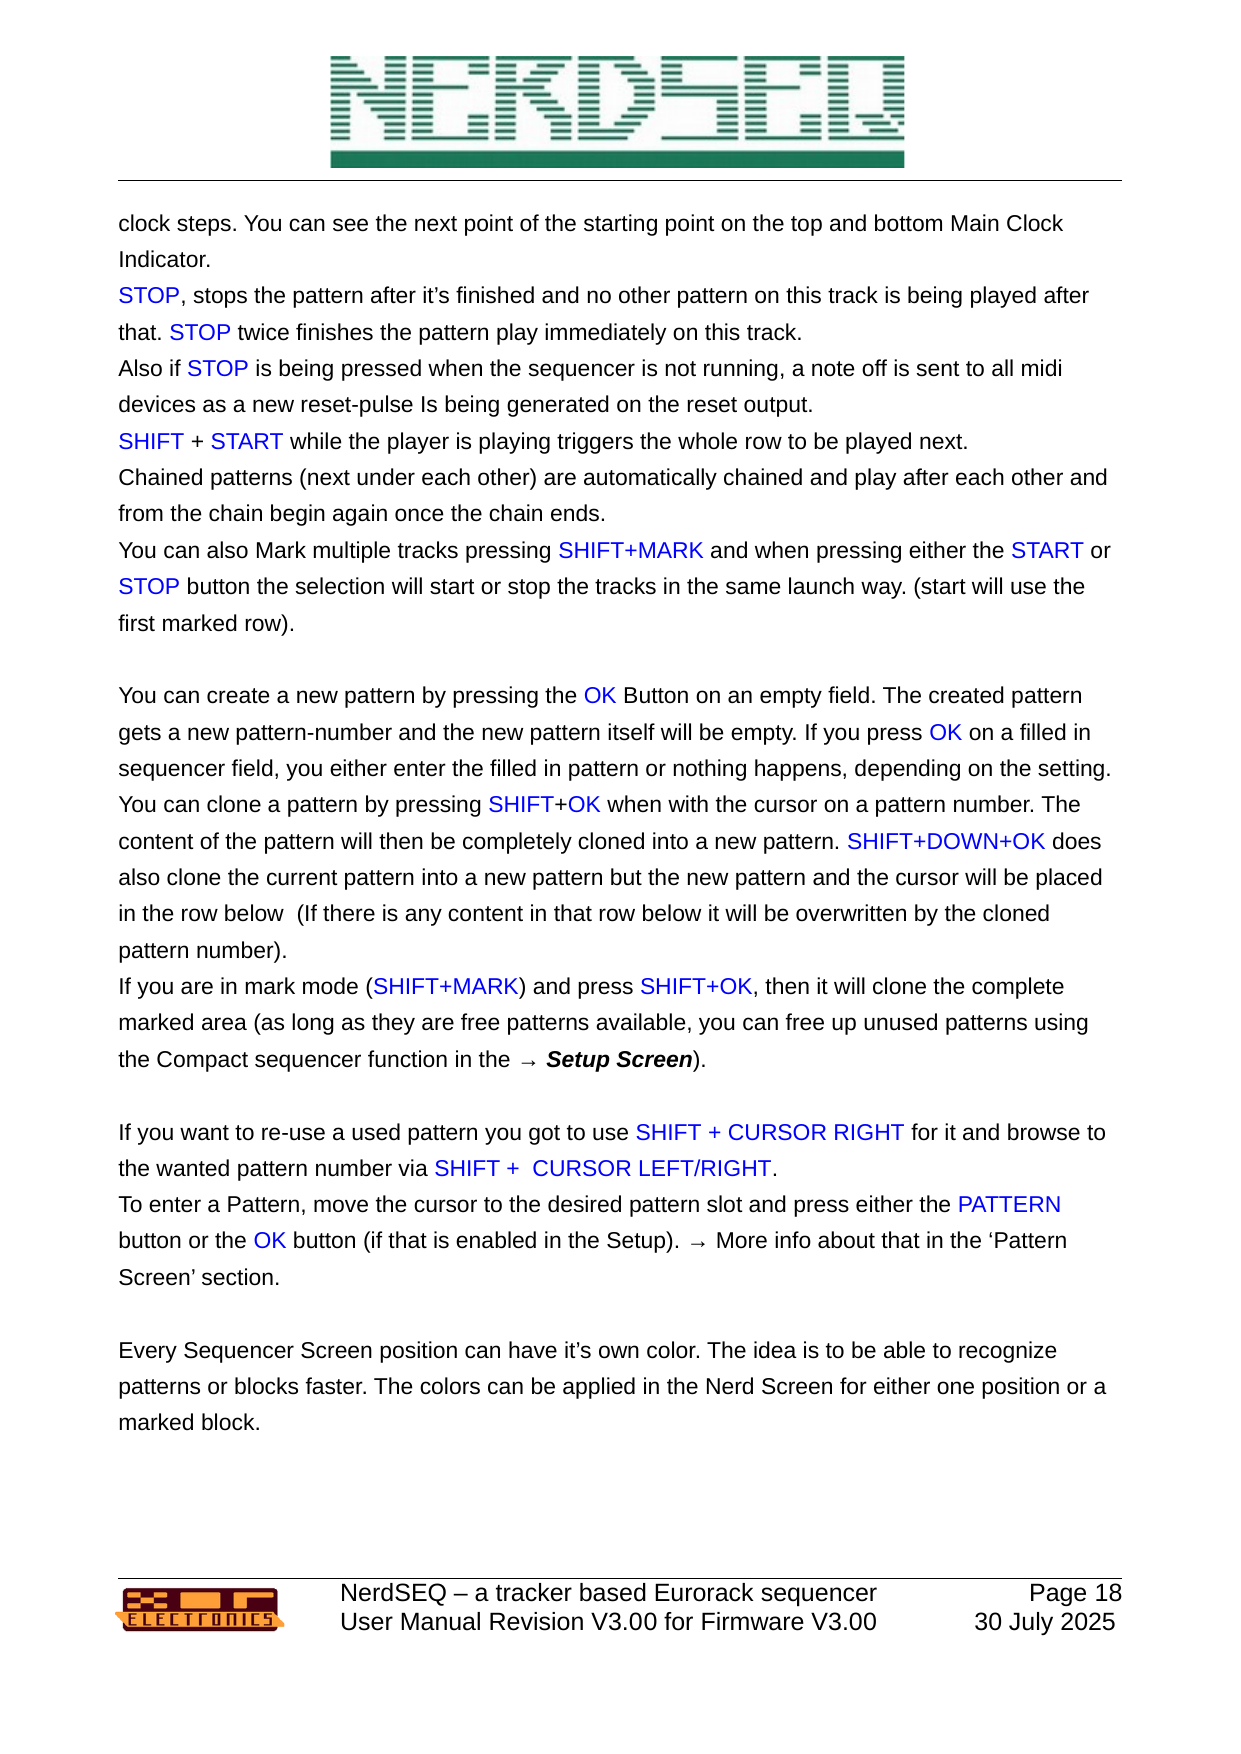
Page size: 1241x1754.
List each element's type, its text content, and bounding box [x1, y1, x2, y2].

text Chained patterns (next under each other) are automatically chained and play after each other and from the chain begin again once the chain ends. [118, 464, 1122, 527]
text To enter a Pattern, move the cursor to the desired pattern slot and press either the PATTERN button or the OK button (if that is enabled in the Setup). → More info about that in the ‘Pattern Screen’ section. [118, 1191, 1122, 1290]
text Every Sequencer Screen position can have it’s own color. The idea is to be able to recognize patterns or blocks faster. The colors can be applied in the Nerd Screen for either one position or a marked block. [118, 1337, 1122, 1436]
picture [330, 56, 905, 168]
text Also if STOP is being pressed when the sequencer is not running, a note off is sent to all midi devices as a new reset-pulse Is being generated on the reset output. [118, 355, 1122, 418]
text If you are in mark mode (SHIFT+MARK) and press SHIFT+OK, then it will clone the complete marked area (as long as they are free patterns available, you can free up unused patterns using the Compact sequencer function in the → Setup Screen). [118, 973, 1122, 1072]
text You can also Mark multiple tracks pressing SHIFT+MARK and when pressing either the START or STOP button the selection will start or stop the tracks in the same launch way. (start will use the first marked row). [118, 537, 1122, 636]
text clock steps. You can see the next point of the starting point on the top and bottom Main Clock Indicator. [118, 209, 1122, 272]
picture [115, 1584, 285, 1634]
text If you want to re-use a used pattern you got to use SHIFT + CURSOR RIGHT for it and browse to the wanted pattern number via SHIFT + CURSOR LEFT/RIGHT. [118, 1118, 1122, 1181]
text You can create a new pattern by pressing the OK Button on an empty field. The created pattern gets a new pattern-number and the new pattern itself will be empty. If you press OK on a filled in sequencer field, you either enter the filled in pattern or nothing happens, depending on the setting. You can clone a pattern by pressing SHIFT+OK when with the cursor on a pattern number. The content of the pattern will then be completely cloned into a new pattern. SHIFT+DOWN+OK does also clone the current pattern into a new pattern but the new pattern and the cursor will be placed in the row below (If there is any content in that row below it will be overwritten by the cloned pattern number). [118, 682, 1122, 963]
text SHIFT + START while the player is playing triggers the whole row to be played next. [118, 428, 1122, 454]
text STOP, stops the pattern after it’s finished and no other pattern on this track is being played after that. STOP twice finishes the pattern play immediately on this track. [118, 282, 1122, 345]
